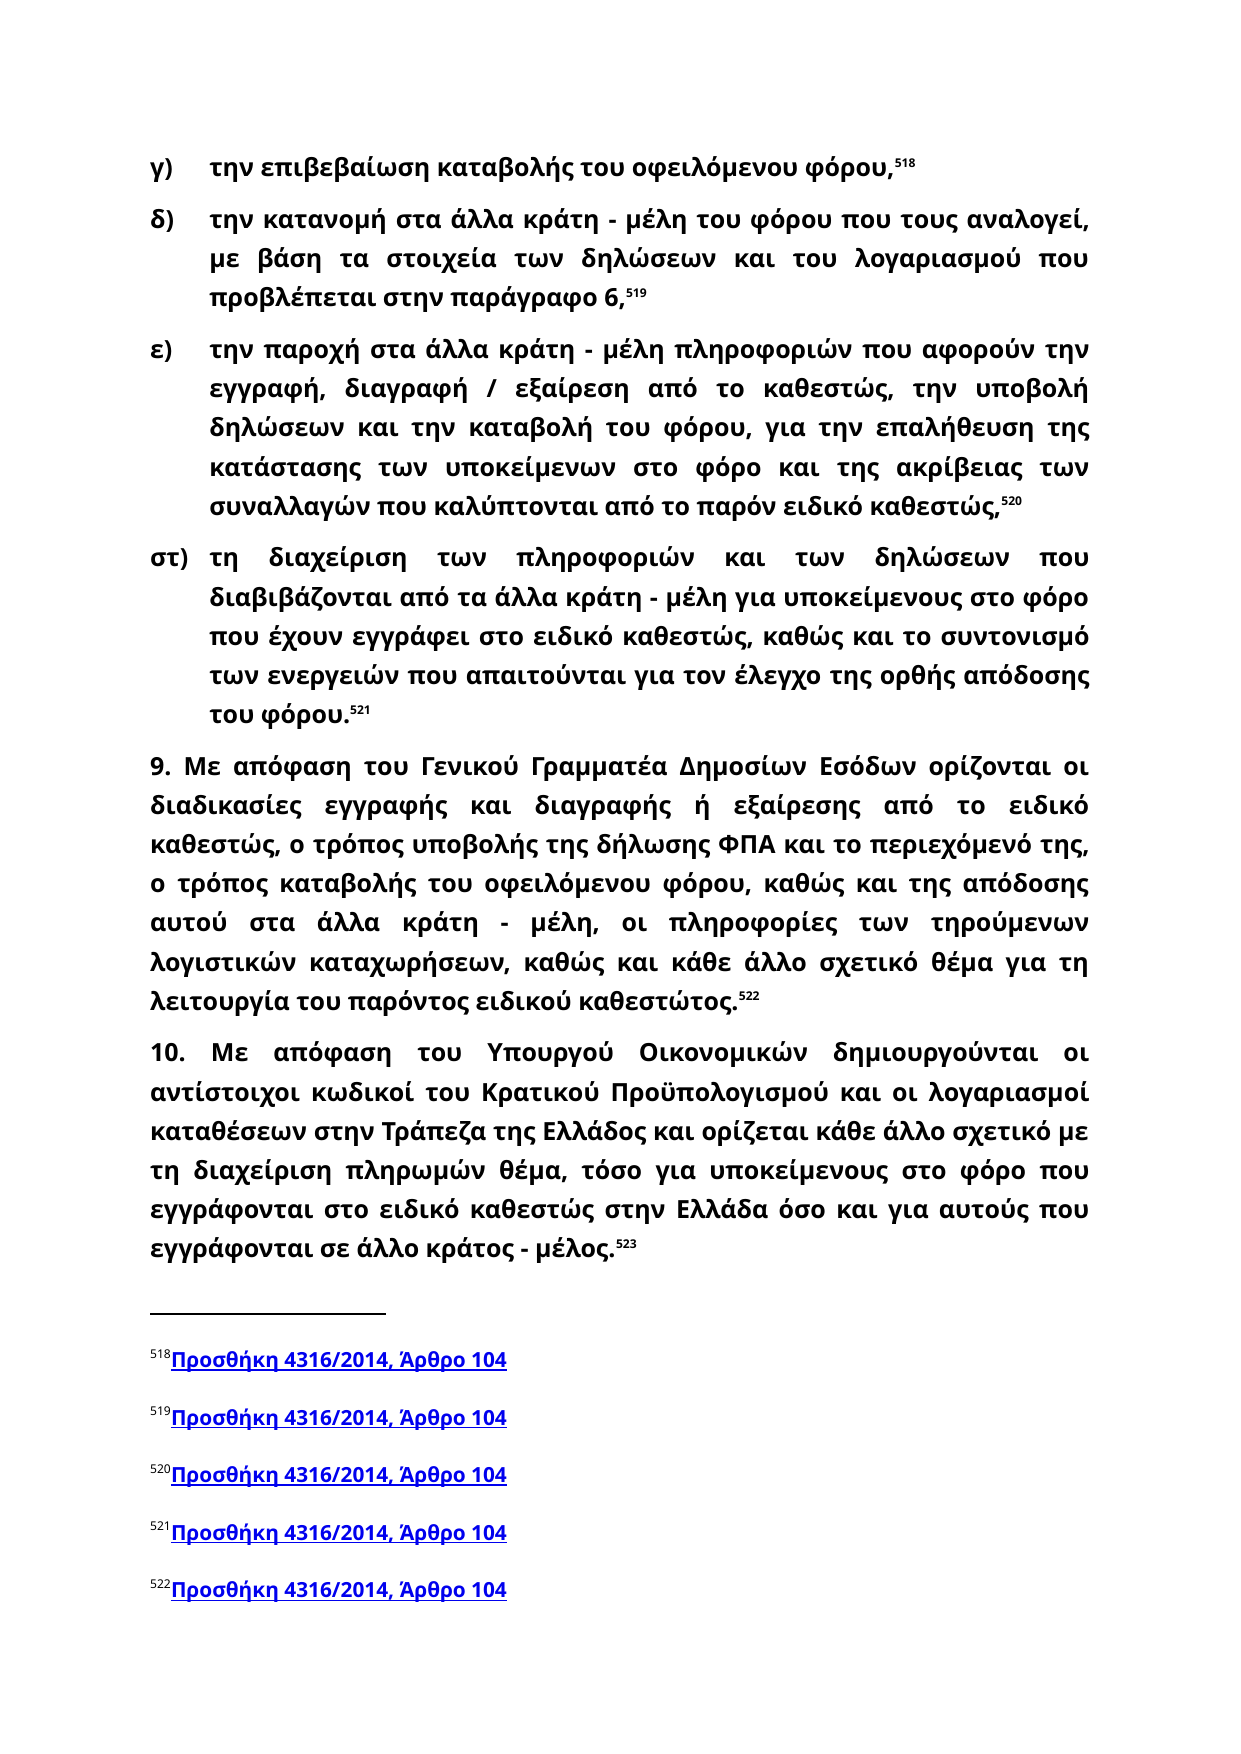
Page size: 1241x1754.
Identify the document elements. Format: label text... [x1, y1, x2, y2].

text Προσθήκη 4316/2014, Άρθρο 104 [150, 1576, 1090, 1604]
text Προσθήκη 4316/2014, Άρθρο 104 [150, 1345, 1090, 1373]
list στ) τη διαχείριση των πληροφοριών και των δηλώσεων που διαβιβάζονται από τα άλλα κράτη - μέλη για υποκείμενους στο φόρο που έχουν εγγράφει στο ειδικό καθεστώς, καθώς και το συντονισμό των ενεργειών που απαιτούνται για τον έλεγχο της ορθής απόδοσης του φόρου. [150, 540, 1090, 731]
text 9. Με απόφαση του Γενικού Γραμματέα Δημοσίων Εσόδων ορίζονται οι διαδικασίες εγγραφής και διαγραφής ή εξαίρεσης από το ειδικό καθεστώς, ο τρόπος υποβολής της δήλωσης ΦΠΑ και το περιεχόμενό της, ο τρόπος καταβολής του οφειλόμενου φόρου, καθώς και της απόδοσης αυτού στα άλλα κράτη - μέλη, οι πληροφορίες των τηρούμενων λογιστικών καταχωρήσεων, καθώς και κάθε άλλο σχετικό θέμα για τη λειτουργία του παρόντος ειδικού καθεστώτος. [150, 748, 1090, 1017]
list δ) την κατανομή στα άλλα κράτη - μέλη του φόρου που τους αναλογεί, με βάση τα στοιχεία των δηλώσεων και του λογαριασμού που προβλέπεται στην παράγραφο 6, [150, 202, 1090, 314]
text Προσθήκη 4316/2014, Άρθρο 104 [150, 1518, 1090, 1546]
list ε) την παροχή στα άλλα κράτη - μέλη πληροφοριών που αφορούν την εγγραφή, διαγραφή / εξαίρεση από το καθεστώς, την υποβολή δηλώσεων και την καταβολή του φόρου, για την επαλήθευση της κατάστασης των υποκείμενων στο φόρο και της ακρίβειας των συναλλαγών που καλύπτονται από το παρόν ειδικό καθεστώς, [150, 332, 1090, 522]
text 10. Με απόφαση του Υπουργού Οικονομικών δημιουργούνται οι αντίστοιχοι κωδικοί του Κρατικού Προϋπολογισμού και οι λογαριασμοί καταθέσεων στην Τράπεζα της Ελλάδος και ορίζεται κάθε άλλο σχετικό με τη διαχείριση πληρωμών θέμα, τόσο για υποκείμενους στο φόρο που εγγράφονται στο ειδικό καθεστώς στην Ελλάδα όσο και για αυτούς που εγγράφονται σε άλλο κράτος - μέλος. [150, 1035, 1090, 1265]
text Προσθήκη 4316/2014, Άρθρο 104 [150, 1460, 1090, 1489]
text Προσθήκη 4316/2014, Άρθρο 104 [150, 1403, 1090, 1431]
list γ) την επιβεβαίωση καταβολής του οφειλόμενου φόρου, [150, 150, 1090, 184]
